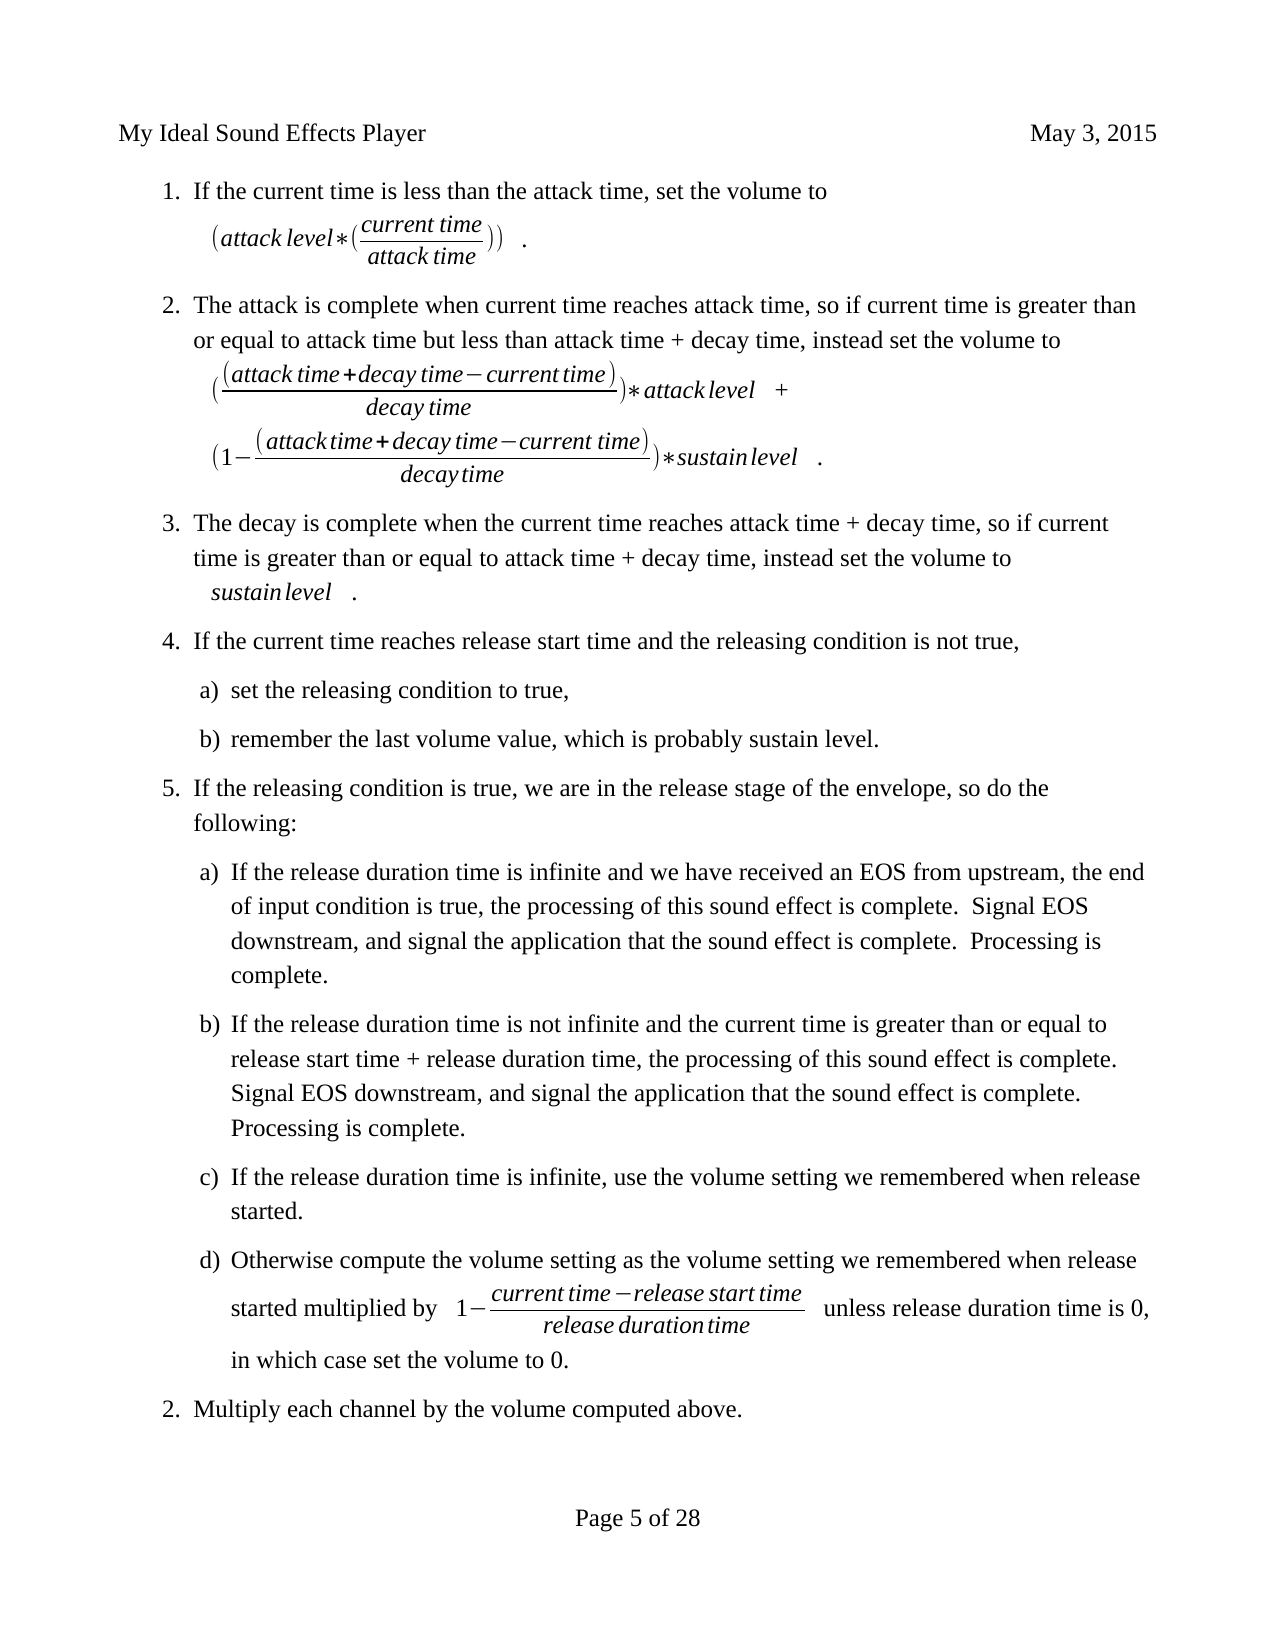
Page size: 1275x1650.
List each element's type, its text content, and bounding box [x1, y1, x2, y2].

list Otherwise compute the volume setting as the volume setting we remembered when release started multiplied byunless release duration time is 0, in which case set the volume to 0. [193, 1245, 1157, 1373]
list set the releasing condition to true, [193, 675, 1157, 704]
list Multiply each channel by the volume computed above. [156, 1394, 1157, 1422]
list If the release duration time is infinite and we have received an EOS from upstream, the end of input condition is true, the processing of this sound effect is complete. Signal EOS downstream, and signal the application that the sound effect is complete. Processing is complete. [193, 857, 1157, 989]
list The decay is complete when the current time reaches attack time + decay time, so if current time is greater than or equal to attack time + decay time, instead set the volume to . [156, 508, 1157, 606]
list The attack is complete when current time reaches attack time, so if current time is greater than or equal to attack time but less than attack time + decay time, instead set the volume to +. [156, 290, 1157, 488]
list If the current time reaches release start time and the releasing condition is not true, [156, 626, 1157, 655]
list If the releasing condition is true, we are in the release stage of the envelope, so do the following: [156, 773, 1157, 837]
list If the release duration time is not infinite and the current time is greater than or equal to release start time + release duration time, the processing of this sound effect is complete. Signal EOS downstream, and signal the application that the sound effect is complete. Processing is complete. [193, 1009, 1157, 1142]
list remember the last volume value, which is probably sustain level. [193, 724, 1157, 753]
list If the current time is less than the attack time, set the volume to . [156, 176, 1157, 270]
list If the release duration time is infinite, use the volume setting we remembered when release started. [193, 1162, 1157, 1225]
